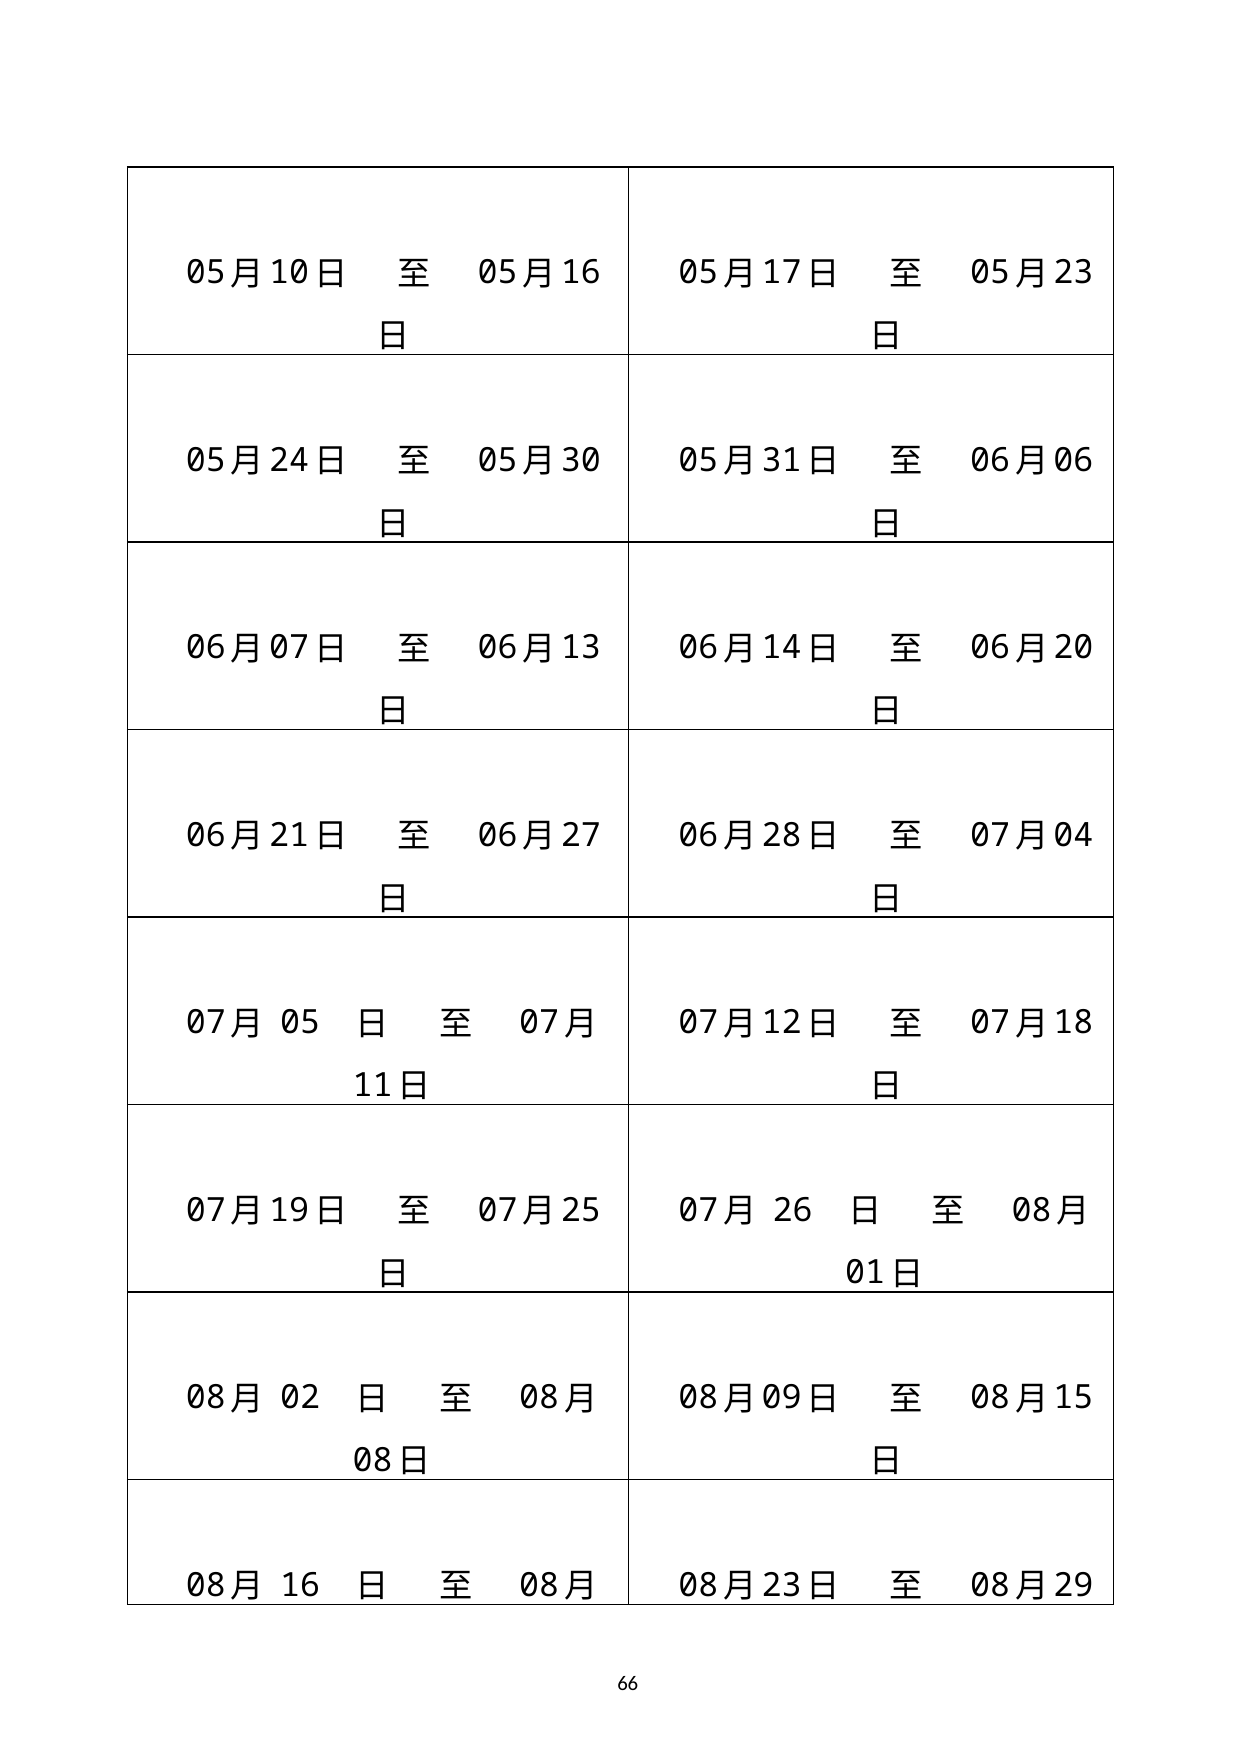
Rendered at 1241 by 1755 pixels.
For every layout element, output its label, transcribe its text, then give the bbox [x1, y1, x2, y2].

table_cell 06月21日 至 06月27日 [128, 730, 628, 916]
table_cell 05月24日 至 05月30日 [128, 355, 628, 541]
table_cell 06月28日 至 07月04日 [629, 730, 1113, 916]
table_cell 08月16 日 至 08月 [128, 1480, 628, 1604]
table_cell 07月05 日 至 07月11日 [128, 918, 628, 1104]
table_cell 05月31日 至 06月06日 [629, 355, 1113, 541]
table_cell 06月07日 至 06月13日 [128, 543, 628, 729]
table_cell 07月12日 至 07月18日 [629, 918, 1113, 1104]
table_cell 08月09日 至 08月15日 [629, 1293, 1113, 1479]
table_cell 07月19日 至 07月25日 [128, 1105, 628, 1291]
table_cell 08月02 日 至 08月08日 [128, 1293, 628, 1479]
table_cell 05月10日 至 05月16日 [128, 168, 628, 354]
table_cell 08月23日 至 08月29 [629, 1480, 1113, 1604]
table_cell 05月17日 至 05月23日 [629, 168, 1113, 354]
table_cell 06月14日 至 06月20日 [629, 543, 1113, 729]
table_cell 07月26 日 至 08月01日 [629, 1105, 1113, 1291]
